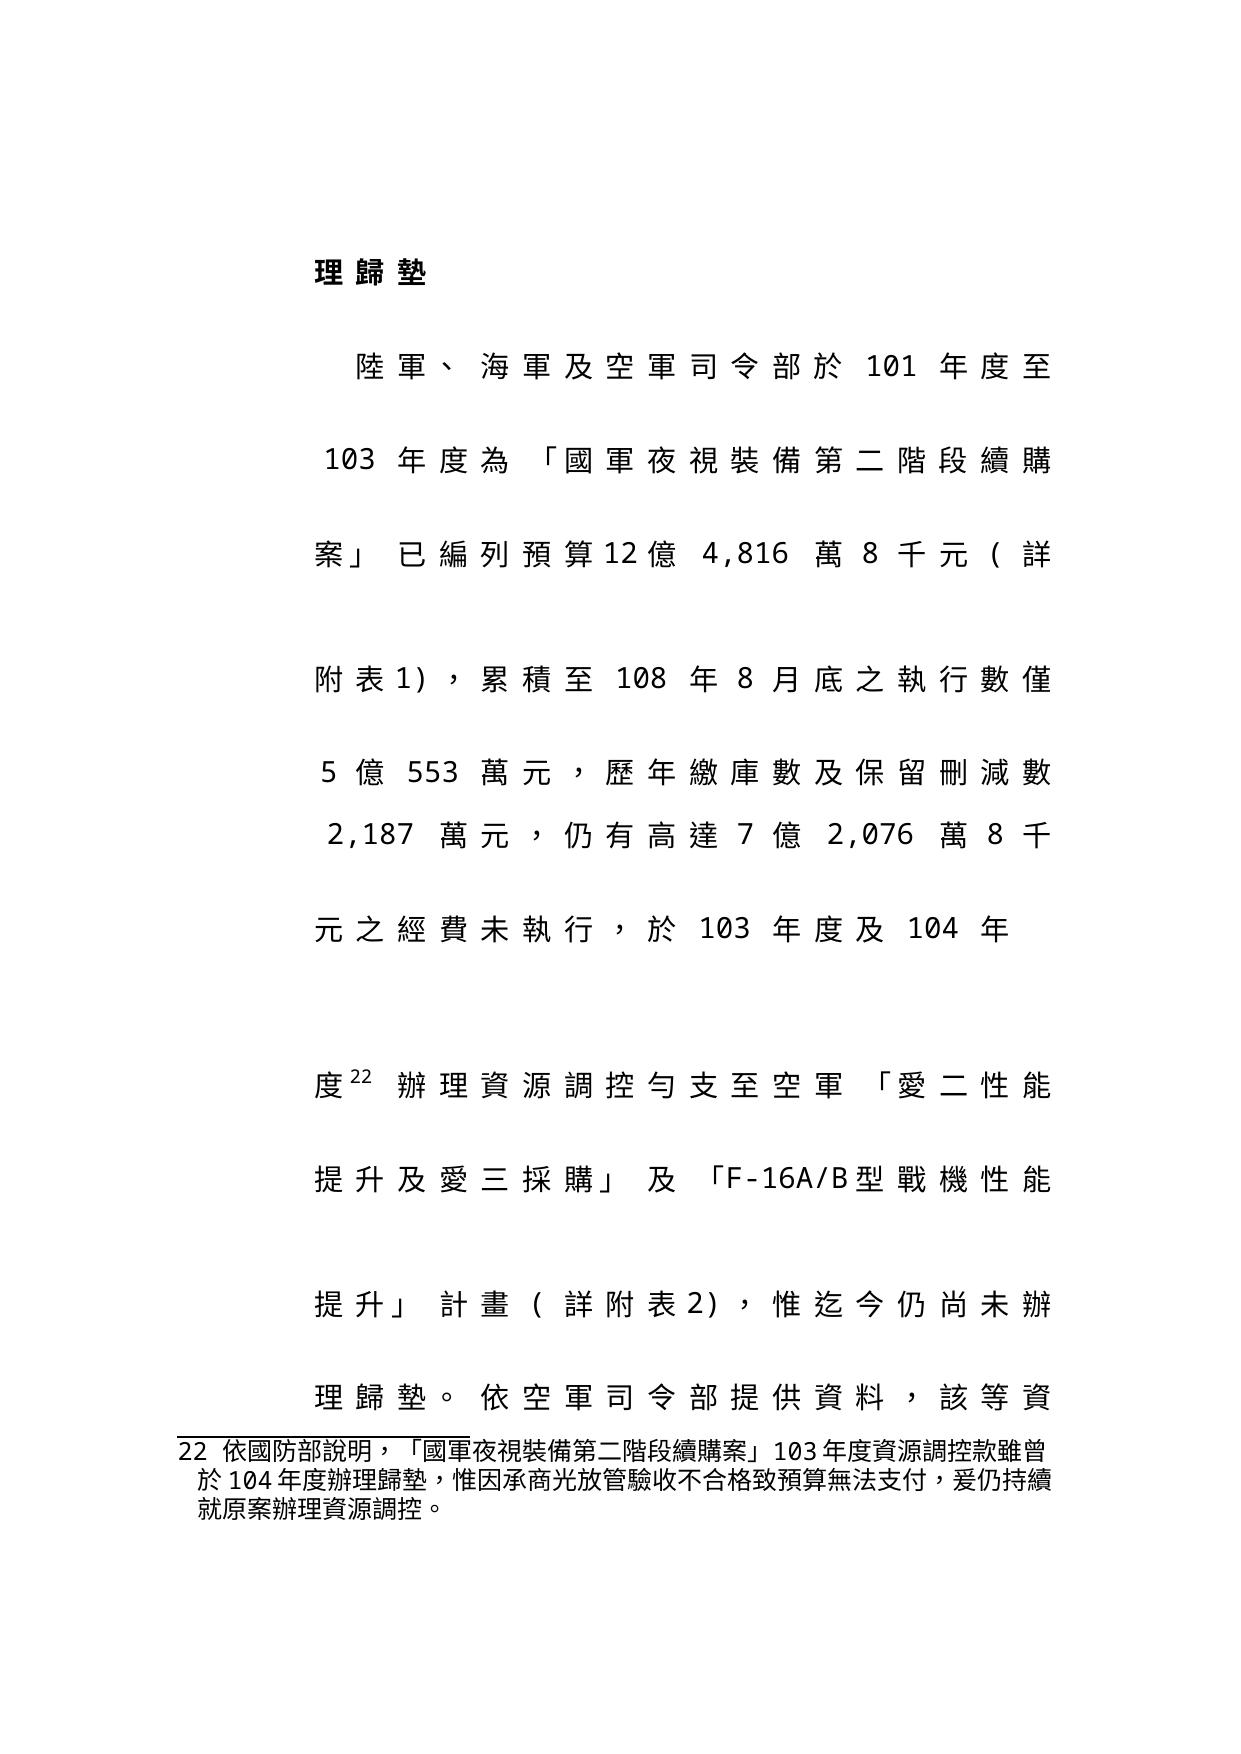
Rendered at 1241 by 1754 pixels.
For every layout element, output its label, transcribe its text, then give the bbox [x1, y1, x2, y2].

text 陸軍、海軍及空軍司令部於101年度至103年度為「國軍夜視裝備第二階段續購案」已編列預算12億4,816萬8千元(詳附表1)，累積至108年8月底之執行數僅5億553萬元，歷年繳庫數及保留刪減數2,187萬元，仍有高達7億2,076萬8千元之經費未執行，於103年度及104年度辦理資源調控勻支至空軍「愛二性能提升及愛三採購」及「F-16A/B型戰機性能提升」計畫(詳附表2)，惟迄今仍尚未辦理歸墊。依空軍司令部提供資料，該等資 [271, 292, 1058, 1417]
text 理歸墊 [242, 229, 1058, 292]
text 依國防部說明，「國軍夜視裝備第二階段續購案」103年度資源調控款雖曾於104年度辦理歸墊，惟因承商光放管驗收不合格致預算無法支付，爰仍持續就原案辦理資源調控。 [177, 1437, 1063, 1525]
